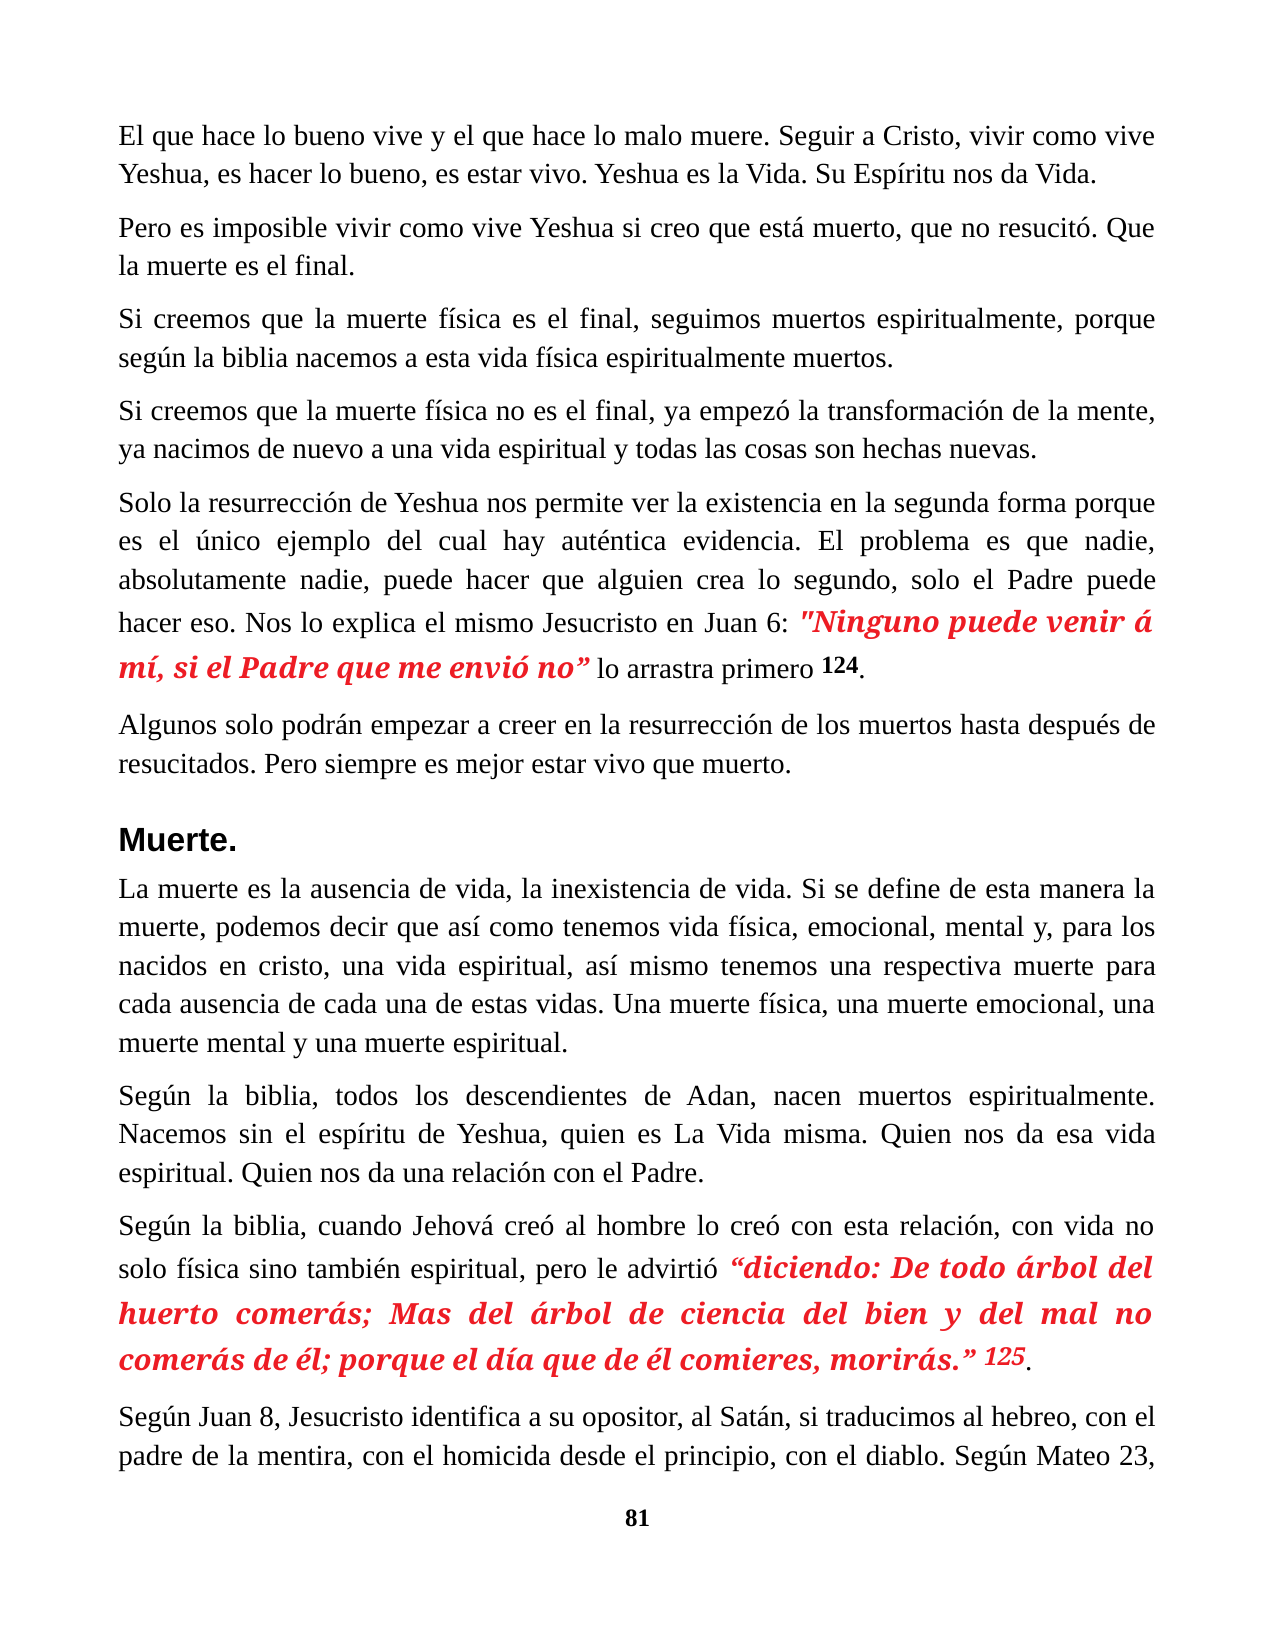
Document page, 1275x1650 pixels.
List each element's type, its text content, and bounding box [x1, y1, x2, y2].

text Según Juan 8, Jesucristo identifica a su opositor, al Satán, si traducimos al hebreo, con el padre de la mentira, con el homicida desde el principio, con el diablo. Según Mateo 23, [118, 1399, 1157, 1471]
text El que hace lo bueno vive y el que hace lo malo muere. Seguir a Cristo, vivir como vive Yeshua, es hacer lo bueno, es estar vivo. Yeshua es la Vida. Su Espíritu nos da Vida. [118, 118, 1157, 190]
text Algunos solo podrán empezar a creer en la resurrección de los muertos hasta después de resucitados. Pero siempre es mejor estar vivo que muerto. [118, 707, 1157, 779]
text Si creemos que la muerte física es el final, seguimos muertos espiritualmente, porque según la biblia nacemos a esta vida física espiritualmente muertos. [118, 301, 1157, 373]
text Solo la resurrección de Yeshua nos permite ver la existencia en la segunda forma porque es el único ejemplo del cual hay auténtica evidencia. El problema es que nadie, absolutamente nadie, puede hacer que alguien crea lo segundo, solo el Padre puede hacer eso. Nos lo explica el mismo Jesucristo en Juan 6: "Ninguno puede venir á mí, si el Padre que me envió no” lo arrastra primero . [118, 485, 1157, 687]
subtitle Muerte. [118, 820, 1157, 858]
text La muerte es la ausencia de vida, la inexistencia de vida. Si se define de esta manera la muerte, podemos decir que así como tenemos vida física, emocional, mental y, para los nacidos en cristo, una vida espiritual, así mismo tenemos una respectiva muerte para cada ausencia de cada una de estas vidas. Una muerte física, una muerte emocional, una muerte mental y una muerte espiritual. [118, 871, 1157, 1058]
text Si creemos que la muerte física no es el final, ya empezó la transformación de la mente, ya nacimos de nuevo a una vida espiritual y todas las cosas son hechas nuevas. [118, 393, 1157, 465]
text Pero es imposible vivir como vive Yeshua si creo que está muerto, que no resucitó. Que la muerte es el final. [118, 210, 1157, 282]
text Según la biblia, todos los descendientes de Adan, nacen muertos espiritualmente. Nacemos sin el espíritu de Yeshua, quien es La Vida misma. Quien nos da esa vida espiritual. Quien nos da una relación con el Padre. [118, 1078, 1157, 1189]
text Según la biblia, cuando Jehová creó al hombre lo creó con esta relación, con vida no solo física sino también espiritual, pero le advirtió “diciendo: De todo árbol del huerto comerás; Mas del árbol de ciencia del bien y del mal no comerás de él; porque el día que de él comieres, morirás.” . [118, 1208, 1157, 1379]
